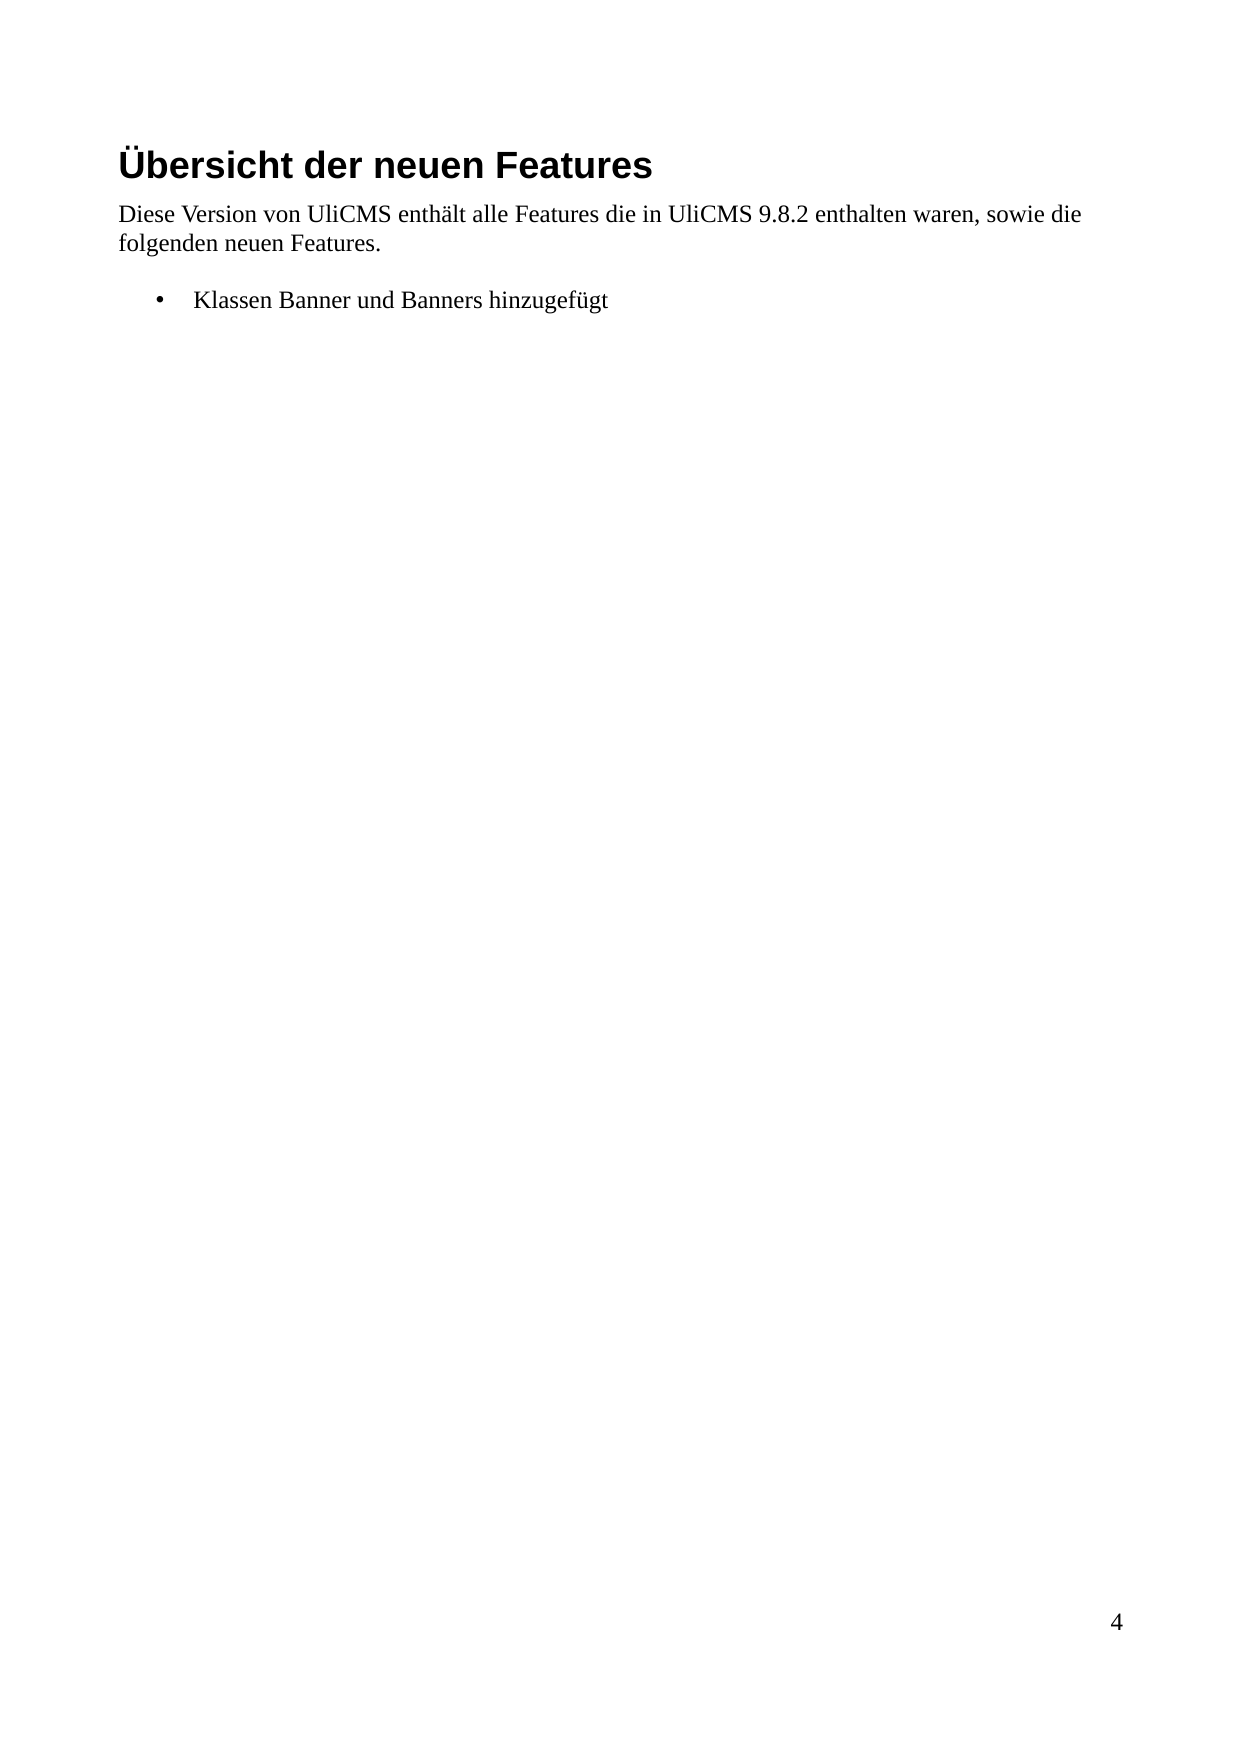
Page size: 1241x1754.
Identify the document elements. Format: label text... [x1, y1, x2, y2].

subtitle Übersicht der neuen Features [118, 143, 1123, 187]
list Klassen Banner und Banners hinzugefügt [156, 286, 1123, 314]
text Diese Version von UliCMS enthält alle Features die in UliCMS 9.8.2 enthalten waren, sowie die folgenden neuen Features. [118, 199, 1123, 257]
